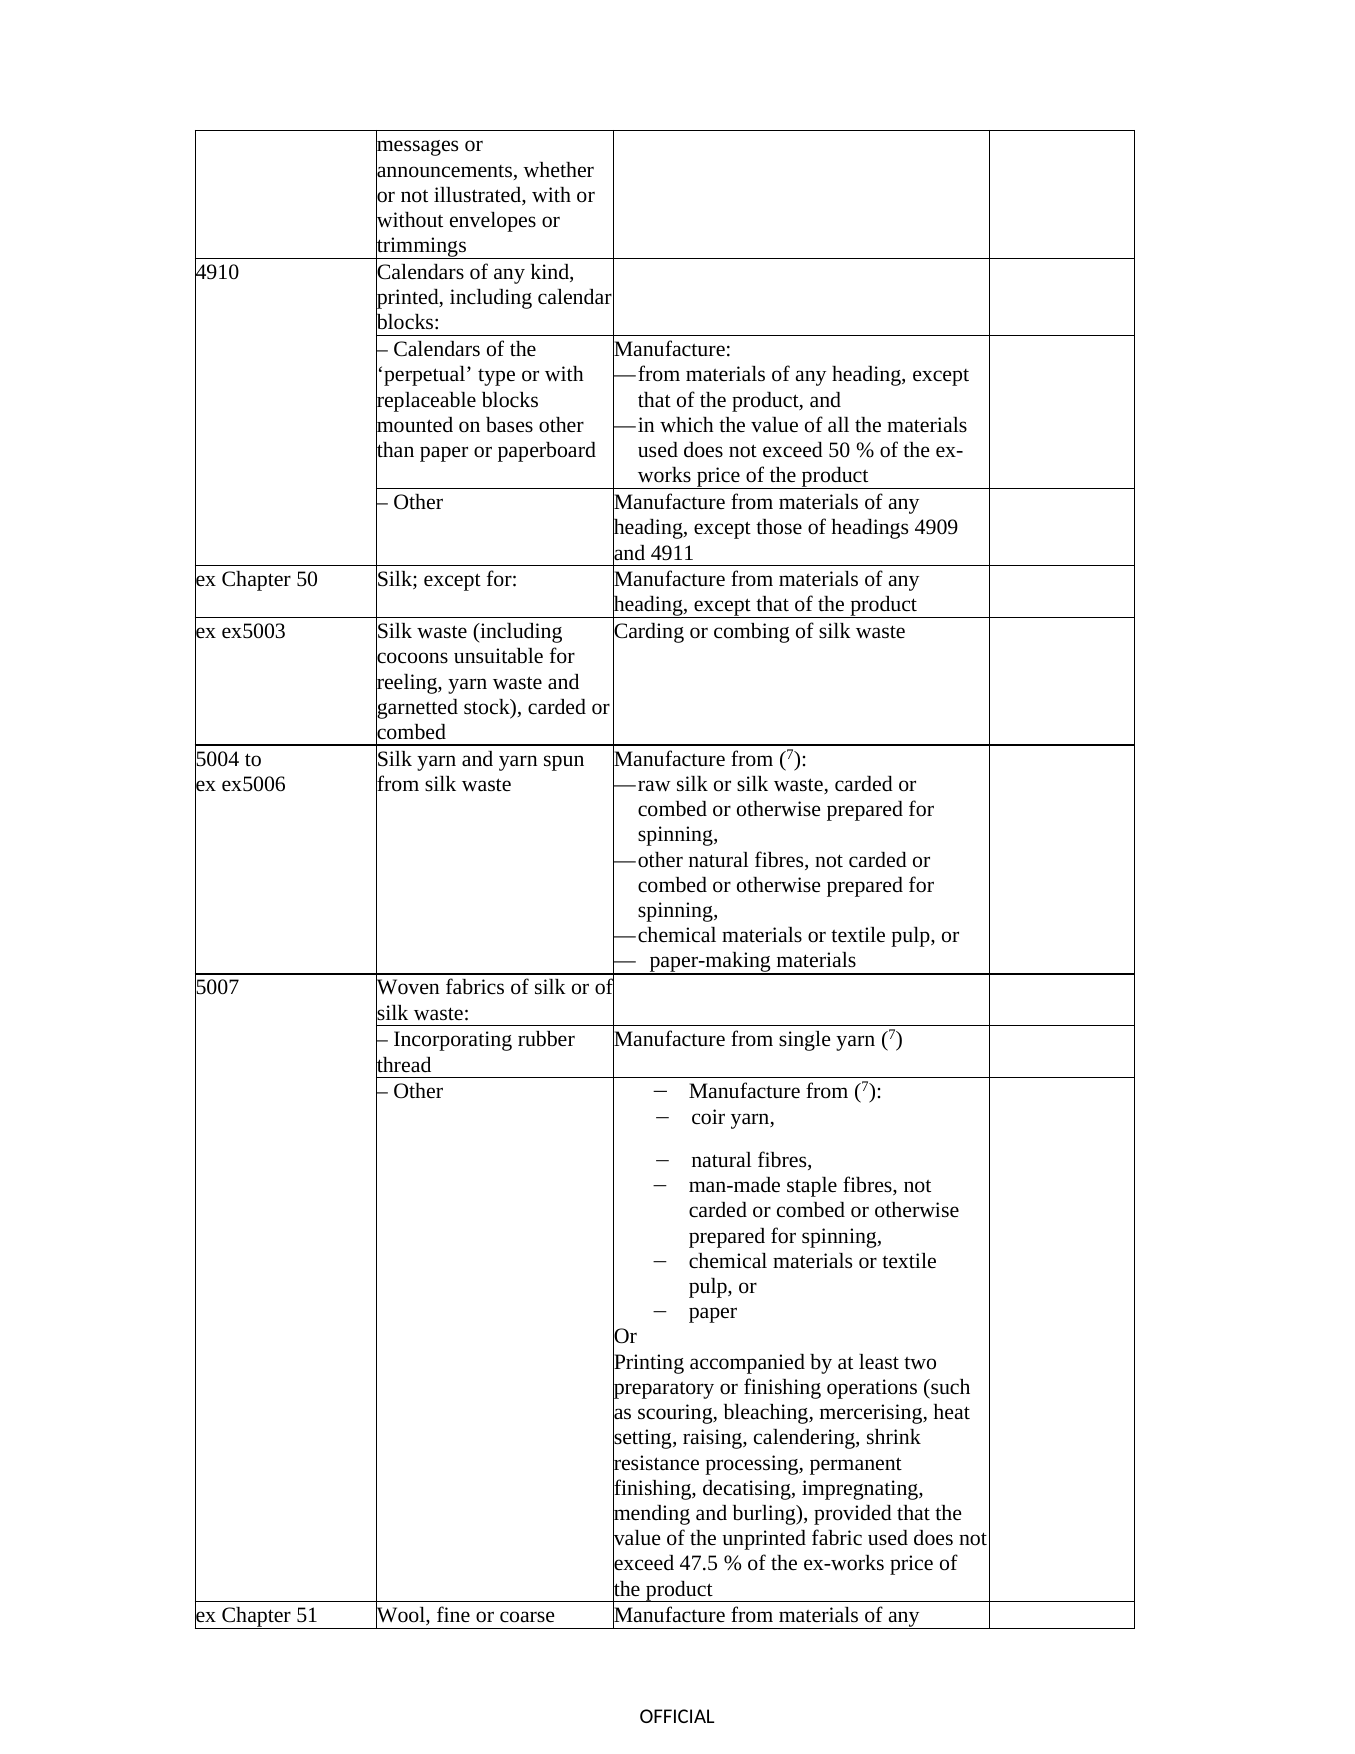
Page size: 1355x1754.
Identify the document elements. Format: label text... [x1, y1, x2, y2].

table_cell Manufacture from single yarn (7) [614, 1026, 989, 1077]
table_header natural fibres, [616, 1147, 989, 1172]
table_cell Manufacture: [614, 336, 989, 487]
table_cell [990, 131, 1134, 257]
table_header — [614, 361, 638, 412]
table_cell [990, 618, 1134, 744]
table_cell Woven fabrics of silk or of silk waste: [377, 975, 613, 1025]
table_cell [990, 1026, 1134, 1077]
table_cell [990, 1078, 1134, 1601]
table_header coir yarn, [616, 1104, 989, 1147]
table_header other natural fibres, not carded or combed or otherwise prepared for spinning, [638, 847, 989, 922]
table_cell Manufacture from materials of any heading, except those of headings 4909 and 4911 [614, 489, 989, 565]
table_cell 5004 to ex ex5006 [196, 746, 376, 973]
table_cell Manufacture from (7): [614, 746, 989, 973]
table_header from materials of any heading, except that of the product, and [638, 361, 989, 412]
table_header — [614, 948, 649, 973]
table_cell Carding or combing of silk waste [614, 618, 989, 744]
table_cell – Calendars of the ‘perpetual’ type or with replaceable blocks mounted on bases other than paper or paperboard [377, 336, 613, 487]
table_cell Manufacture from materials of any heading, except that of the product [614, 566, 989, 617]
table_cell ex Chapter 51 [196, 1602, 376, 1627]
table_cell [990, 489, 1134, 565]
table_cell [990, 746, 1134, 973]
table_cell ex ex5003 [196, 618, 376, 744]
table_cell [990, 566, 1134, 617]
table_cell messages or announcements, whether or not illustrated, with or without envelopes or trimmings [377, 131, 613, 257]
table_cell – Other [377, 489, 613, 565]
table_cell Silk; except for: [377, 566, 613, 617]
table_cell Manufacture from materials of any [614, 1602, 989, 1627]
table_header raw silk or silk waste, carded or combed or otherwise prepared for spinning, [638, 771, 989, 847]
table_cell – Incorporating rubber thread [377, 1026, 613, 1077]
table_header paper [614, 1298, 869, 1323]
table_cell [990, 1602, 1134, 1627]
table_header in which the value of all the materials used does not exceed 50 % of the ex-works price of the product [638, 412, 989, 487]
table_cell [614, 131, 989, 257]
table_cell 5007 [196, 975, 376, 1601]
table_cell – Other [377, 1078, 613, 1601]
table_header — [614, 922, 638, 947]
table_cell [990, 336, 1134, 487]
table_header — [614, 771, 638, 847]
table_cell [990, 259, 1134, 334]
table_header chemical materials or textile pulp, or [638, 922, 989, 947]
table_cell [614, 259, 989, 334]
table_header paper-making materials [649, 948, 989, 973]
table_cell Wool, fine or coarse [377, 1602, 613, 1627]
table_header man-made staple fibres, not carded or combed or otherwise prepared for spinning, [614, 1172, 962, 1248]
table_header — [614, 412, 638, 487]
table_cell ex Chapter 50 [196, 566, 376, 617]
table_cell [990, 975, 1134, 1025]
table_cell Silk yarn and yarn spun from silk waste [377, 746, 613, 973]
table_cell [196, 131, 376, 257]
table_header chemical materials or textile pulp, or [614, 1248, 963, 1298]
table_cell Silk waste (including cocoons unsuitable for reeling, yarn waste and garnetted stock), carded or combed [377, 618, 613, 744]
table_header — [614, 847, 638, 922]
table_cell [614, 975, 989, 1025]
table_cell 4910 [196, 259, 376, 565]
table_cell Calendars of any kind, printed, including calendar blocks: [377, 259, 613, 334]
table_cell Manufacture from (7): Or Printing accompanied by at least two preparatory or finishing operations (such as scouring, bleaching, mercerising, heat setting, raising, calendering, shrink resistance processing, permanent finishing, decatising, impregnating, mending and burling), provided that the value of the unprinted fabric used does not exceed 47.5 % of the ex-works price of the product [614, 1078, 989, 1601]
